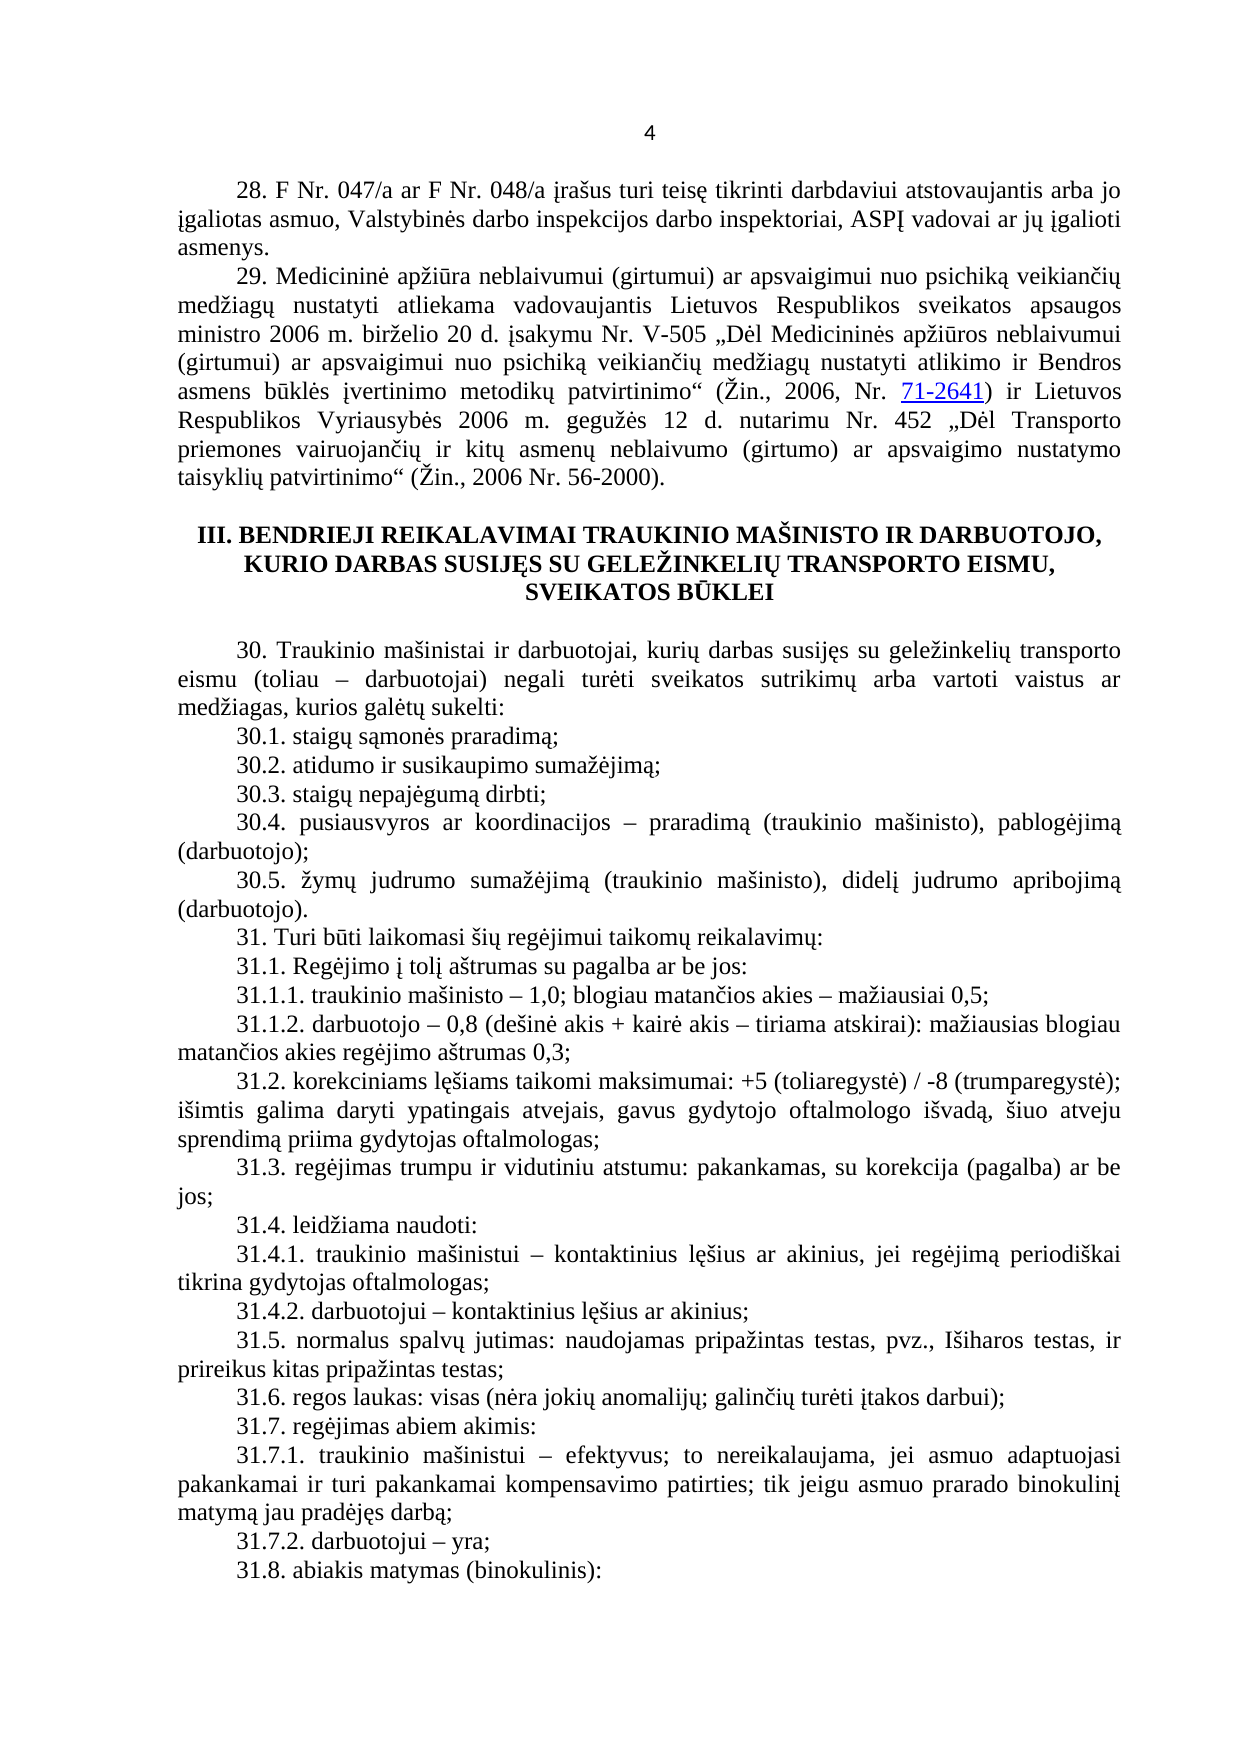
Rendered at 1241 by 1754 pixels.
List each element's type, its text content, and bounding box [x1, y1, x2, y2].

text 30.2. atidumo ir susikaupimo sumažėjimą; [177, 750, 1122, 779]
text 31.7.2. darbuotojui – yra; [177, 1526, 1122, 1555]
text 31. Turi būti laikomasi šių regėjimui taikomų reikalavimų: [177, 922, 1122, 951]
text 31.4.1. traukinio mašinistui – kontaktinius lęšius ar akinius, jei regėjimą periodiškai tikrina gydytojas oftalmologas; [177, 1239, 1122, 1296]
text 30. Traukinio mašinistai ir darbuotojai, kurių darbas susijęs su geležinkelių transporto eismu (toliau – darbuotojai) negali turėti sveikatos sutrikimų arba vartoti vaistus ar medžiagas, kurios galėtų sukelti: [177, 635, 1122, 721]
text 30.3. staigų nepajėgumą dirbti; [177, 779, 1122, 807]
text 30.5. žymų judrumo sumažėjimą (traukinio mašinisto), didelį judrumo apribojimą (darbuotojo). [177, 865, 1122, 922]
text 31.7. regėjimas abiem akimis: [177, 1411, 1122, 1440]
text 29. Medicininė apžiūra neblaivumui (girtumui) ar apsvaigimui nuo psichiką veikiančių medžiagų nustatyti atliekama vadovaujantis Lietuvos Respublikos sveikatos apsaugos ministro 2006 m. birželio 20 d. įsakymu Nr. V-505 „Dėl Medicininės apžiūros neblaivumui (girtumui) ar apsvaigimui nuo psichiką veikiančių medžiagų nustatyti atlikimo ir Bendros asmens būklės įvertinimo metodikų patvirtinimo“ (Žin., 2006, Nr. 71-2641) ir Lietuvos Respublikos Vyriausybės 2006 m. gegužės 12 d. nutarimu Nr. 452 „Dėl Transporto priemones vairuojančių ir kitų asmenų neblaivumo (girtumo) ar apsvaigimo nustatymo taisyklių patvirtinimo“ (Žin., 2006 Nr. 56-2000). [177, 261, 1122, 491]
text 31.5. normalus spalvų jutimas: naudojamas pripažintas testas, pvz., Išiharos testas, ir prireikus kitas pripažintas testas; [177, 1325, 1122, 1382]
text 31.6. regos laukas: visas (nėra jokių anomalijų; galinčių turėti įtakos darbui); [177, 1382, 1122, 1411]
text 31.4. leidžiama naudoti: [177, 1210, 1122, 1239]
text 31.2. korekciniams lęšiams taikomi maksimumai: +5 (toliaregystė) / -8 (trumparegystė); išimtis galima daryti ypatingais atvejais, gavus gydytojo oftalmologo išvadą, šiuo atveju sprendimą priima gydytojas oftalmologas; [177, 1066, 1122, 1152]
text 31.3. regėjimas trumpu ir vidutiniu atstumu: pakankamas, su korekcija (pagalba) ar be jos; [177, 1152, 1122, 1210]
text 30.4. pusiausvyros ar koordinacijos – praradimą (traukinio mašinisto), pablogėjimą (darbuotojo); [177, 807, 1122, 865]
text 30.1. staigų sąmonės praradimą; [177, 721, 1122, 750]
text 31.1.1. traukinio mašinisto – 1,0; blogiau matančios akies – mažiausiai 0,5; [177, 980, 1122, 1009]
text 31.7.1. traukinio mašinistui – efektyvus; to nereikalaujama, jei asmuo adaptuojasi pakankamai ir turi pakankamai kompensavimo patirties; tik jeigu asmuo prarado binokulinį matymą jau pradėjęs darbą; [177, 1440, 1122, 1526]
text 31.1. Regėjimo į tolį aštrumas su pagalba ar be jos: [177, 951, 1122, 980]
text III. BENDRIEJI REIKALAVIMAI TRAUKINIO MAŠINISTO IR DARBUOTOJO, KURIO DARBAS SUSIJĘS SU GELEŽINKELIŲ TRANSPORTO EISMU, SVEIKATOS BŪKLEI [177, 520, 1122, 606]
text 31.8. abiakis matymas (binokulinis): [177, 1555, 1122, 1584]
text 28. F Nr. 047/a ar F Nr. 048/a įrašus turi teisę tikrinti darbdaviui atstovaujantis arba jo įgaliotas asmuo, Valstybinės darbo inspekcijos darbo inspektoriai, ASPĮ vadovai ar jų įgalioti asmenys. [177, 175, 1122, 261]
text 31.4.2. darbuotojui – kontaktinius lęšius ar akinius; [177, 1296, 1122, 1325]
text 31.1.2. darbuotojo – 0,8 (dešinė akis + kairė akis – tiriama atskirai): mažiausias blogiau matančios akies regėjimo aštrumas 0,3; [177, 1009, 1122, 1066]
